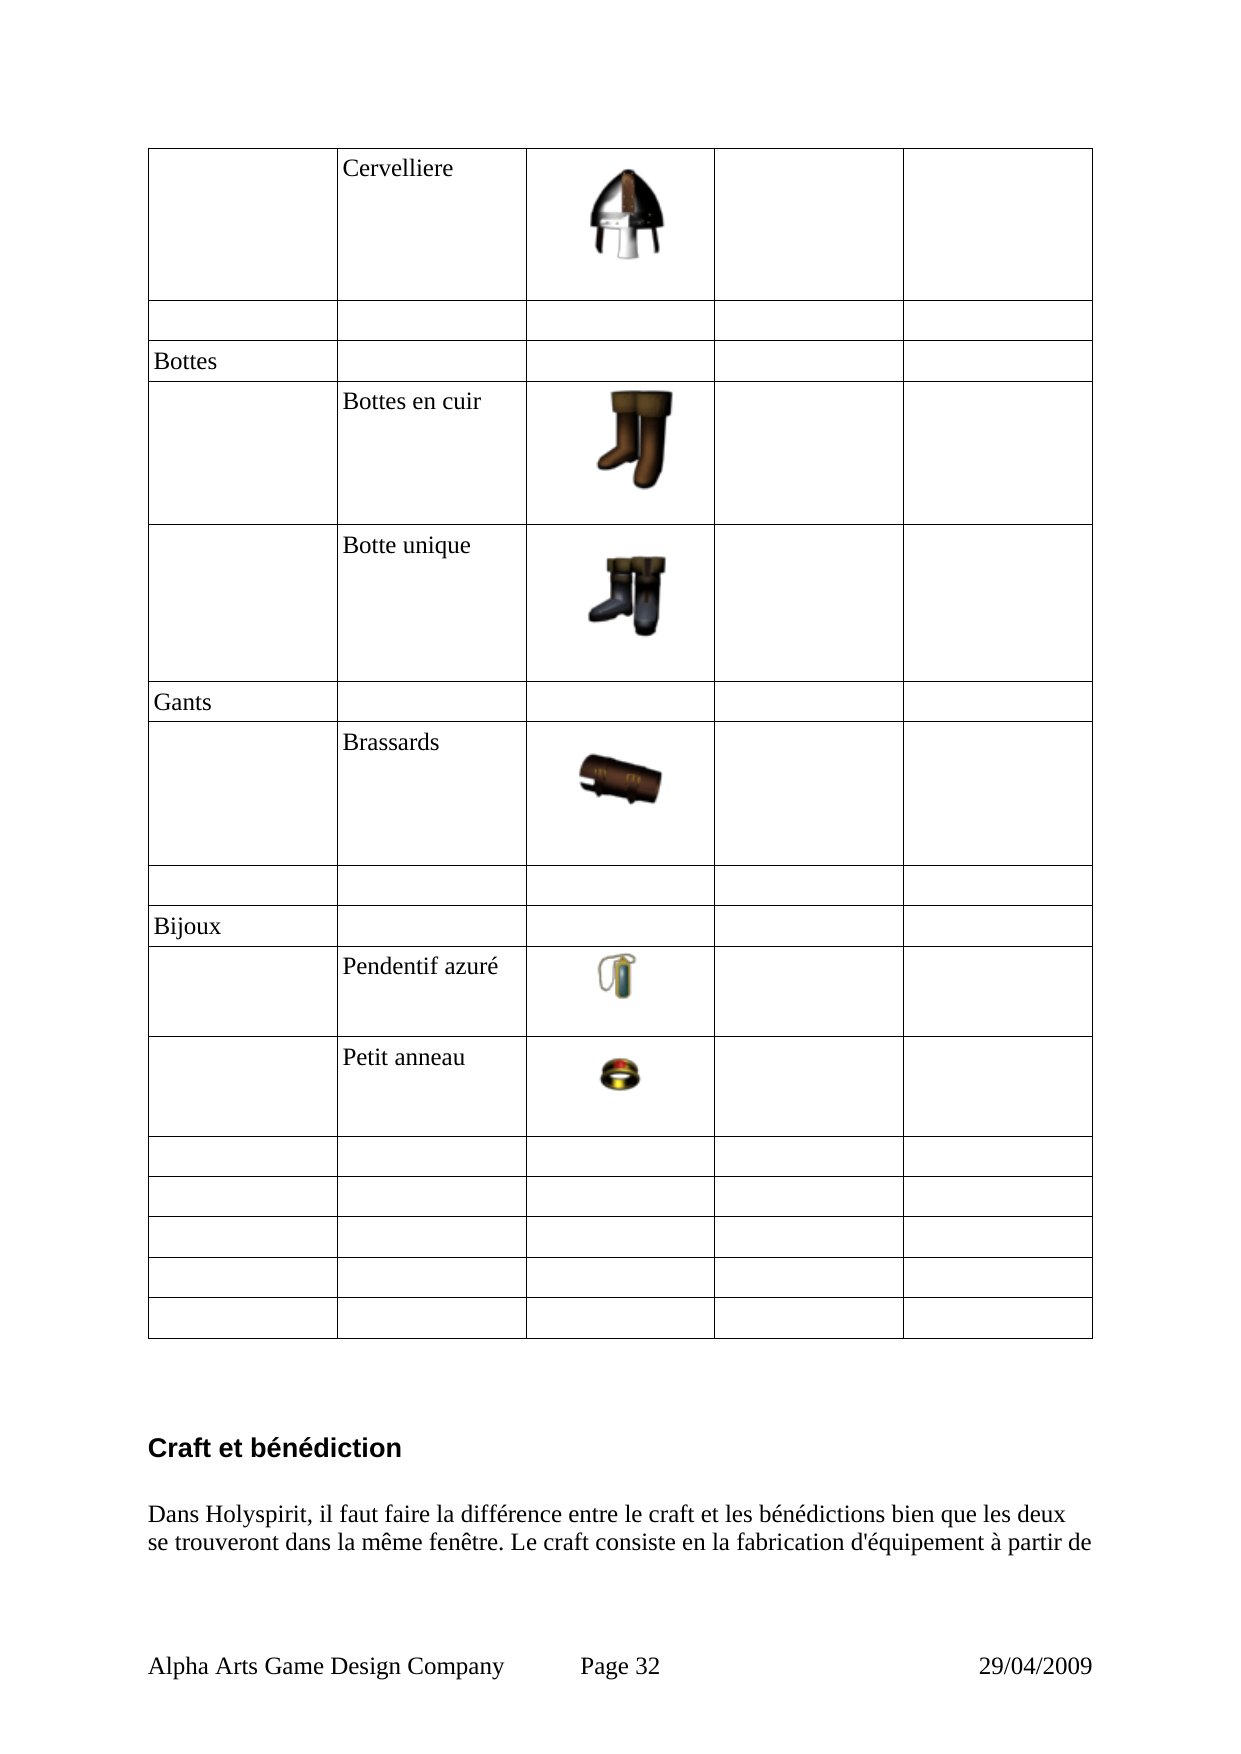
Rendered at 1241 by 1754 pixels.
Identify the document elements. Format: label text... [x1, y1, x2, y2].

table_cell [715, 341, 903, 381]
table_cell [715, 1298, 903, 1337]
table_cell [715, 906, 903, 946]
table_cell [527, 1177, 714, 1216]
table_cell Cervelliere [338, 149, 526, 300]
table_cell [527, 1298, 714, 1337]
table_cell [904, 1137, 1092, 1176]
table_cell [149, 1037, 337, 1136]
table_cell [527, 906, 714, 946]
table_cell Pendentif azuré [338, 947, 526, 1036]
table_cell [715, 1258, 903, 1297]
table_cell Bijoux [149, 906, 337, 946]
table_cell [338, 1217, 526, 1257]
table_cell [149, 1137, 337, 1176]
table_cell [149, 525, 337, 681]
table_cell [904, 682, 1092, 721]
table_cell Bottes [149, 341, 337, 381]
table_cell [527, 1258, 714, 1297]
table_cell [149, 301, 337, 340]
table_cell Gants [149, 682, 337, 721]
table_cell [715, 1037, 903, 1136]
text Dans Holyspirit, il faut faire la différence entre le craft et les bénédictions bien que les deux se trouveront dans la même fenêtre. Le craft consiste en la fabrication d'équipement à partir de [148, 1499, 1092, 1556]
table_cell [338, 301, 526, 340]
table_cell [338, 341, 526, 381]
table_cell [527, 149, 714, 300]
table_cell [715, 301, 903, 340]
table_cell [527, 1137, 714, 1176]
table_cell [149, 1217, 337, 1257]
table_cell [149, 1177, 337, 1216]
table_cell [149, 149, 337, 300]
table_cell [527, 341, 714, 381]
table_cell [527, 1037, 714, 1136]
table_cell [527, 382, 714, 524]
table_cell [715, 1217, 903, 1257]
table_cell [149, 1298, 337, 1337]
table_cell [715, 525, 903, 681]
subtitle Craft et bénédiction [148, 1432, 1092, 1464]
table_cell [338, 906, 526, 946]
table_cell [338, 1258, 526, 1297]
table_cell [527, 722, 714, 865]
table_cell [527, 682, 714, 721]
table_cell [338, 1137, 526, 1176]
table_cell [904, 341, 1092, 381]
table_cell [149, 866, 337, 905]
picture [570, 730, 671, 831]
table_cell [904, 906, 1092, 946]
table_cell Brassards [338, 722, 526, 865]
table_cell [904, 1037, 1092, 1136]
table_cell Bottes en cuir [338, 382, 526, 524]
table_cell [715, 722, 903, 865]
table_cell [527, 1217, 714, 1257]
table_cell [715, 382, 903, 524]
table_cell [715, 947, 903, 1036]
table_cell [338, 1177, 526, 1216]
table_cell [527, 947, 714, 1036]
table_cell [904, 149, 1092, 300]
table_cell [338, 1298, 526, 1337]
table_cell [904, 525, 1092, 681]
table_cell [904, 382, 1092, 524]
table_cell [715, 1177, 903, 1216]
table_cell Botte unique [338, 525, 526, 681]
table_cell [904, 301, 1092, 340]
table_cell [904, 1177, 1092, 1216]
table_cell [715, 149, 903, 300]
table_cell [149, 722, 337, 865]
table_cell [904, 1298, 1092, 1337]
table_cell [904, 947, 1092, 1036]
picture [589, 389, 689, 490]
table_cell [904, 1258, 1092, 1297]
table_cell [527, 525, 714, 681]
table_cell [715, 682, 903, 721]
table_cell [338, 866, 526, 905]
picture [595, 1051, 646, 1102]
table_cell [904, 866, 1092, 905]
table_cell [149, 1258, 337, 1297]
table_cell [527, 301, 714, 340]
picture [578, 165, 679, 266]
table_cell [527, 866, 714, 905]
table_cell Petit anneau [338, 1037, 526, 1136]
table_cell [338, 682, 526, 721]
table_cell [149, 382, 337, 524]
table_cell [904, 1217, 1092, 1257]
table_cell [149, 947, 337, 1036]
table_cell [715, 1137, 903, 1176]
picture [579, 546, 680, 647]
table_cell [904, 722, 1092, 865]
table_cell [715, 866, 903, 905]
picture [595, 951, 646, 1002]
